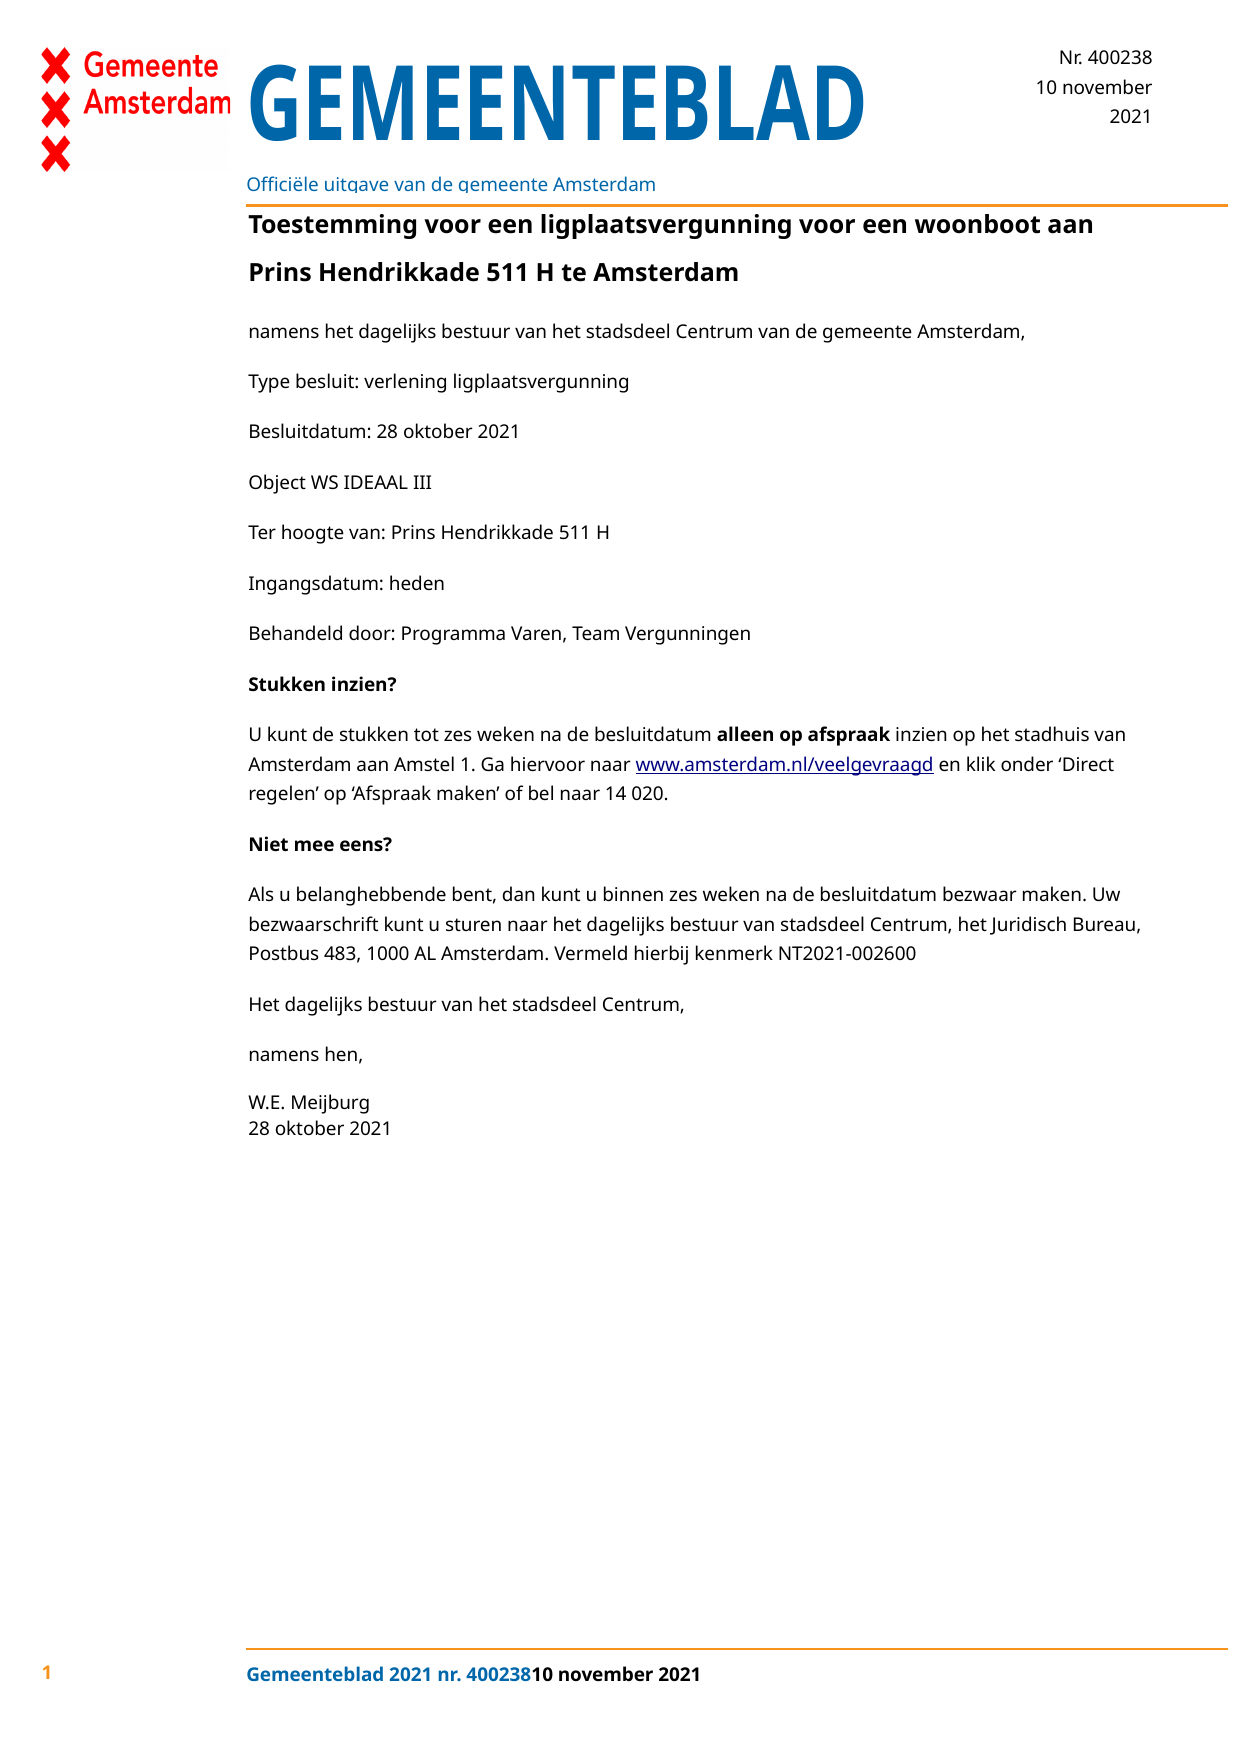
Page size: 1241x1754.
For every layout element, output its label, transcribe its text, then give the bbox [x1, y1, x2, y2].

picture [41, 47, 231, 172]
text Het dagelijks bestuur van het stadsdeel Centrum, [248, 991, 1152, 1017]
text Als u belanghebbende bent, dan kunt u binnen zes weken na de besluitdatum bezwaar maken. Uw bezwaarschrift kunt u sturen naar het dagelijks bestuur van stadsdeel Centrum, het Juridisch Bureau, Postbus 483, 1000 AL Amsterdam. Vermeld hierbij kenmerk NT2021-002600 [248, 881, 1152, 966]
text namens het dagelijks bestuur van het stadsdeel Centrum van de gemeente Amsterdam, [248, 318, 1152, 344]
text Object WS IDEAAL III [248, 469, 1152, 495]
text Behandeld door: Programma Varen, Team Vergunningen [248, 620, 1152, 646]
text Type besluit: verlening ligplaatsvergunning [248, 368, 1152, 394]
text Stukken inzien? [248, 671, 1152, 697]
text W.E. Meijburg [248, 1089, 1152, 1115]
text 28 oktober 2021 [248, 1115, 1152, 1141]
text Niet mee eens? [248, 831, 1152, 857]
text Ingangsdatum: heden [248, 570, 1152, 596]
text Besluitdatum: 28 oktober 2021 [248, 419, 1152, 444]
text Ter hoogte van: Prins Hendrikkade 511 H [248, 519, 1152, 545]
text Toestemming voor een ligplaatsvergunning voor een woonboot aan Prins Hendrikkade 511 H te Amsterdam [248, 207, 1152, 288]
text namens hen, [248, 1041, 1152, 1067]
text U kunt de stukken tot zes weken na de besluitdatum alleen op afspraak inzien op het stadhuis van Amsterdam aan Amstel 1. Ga hiervoor naar www.amsterdam.nl/veelgevraagd en klik onder ‘Direct regelen’ op ‘Afspraak maken’ of bel naar 14 020. [248, 721, 1152, 806]
